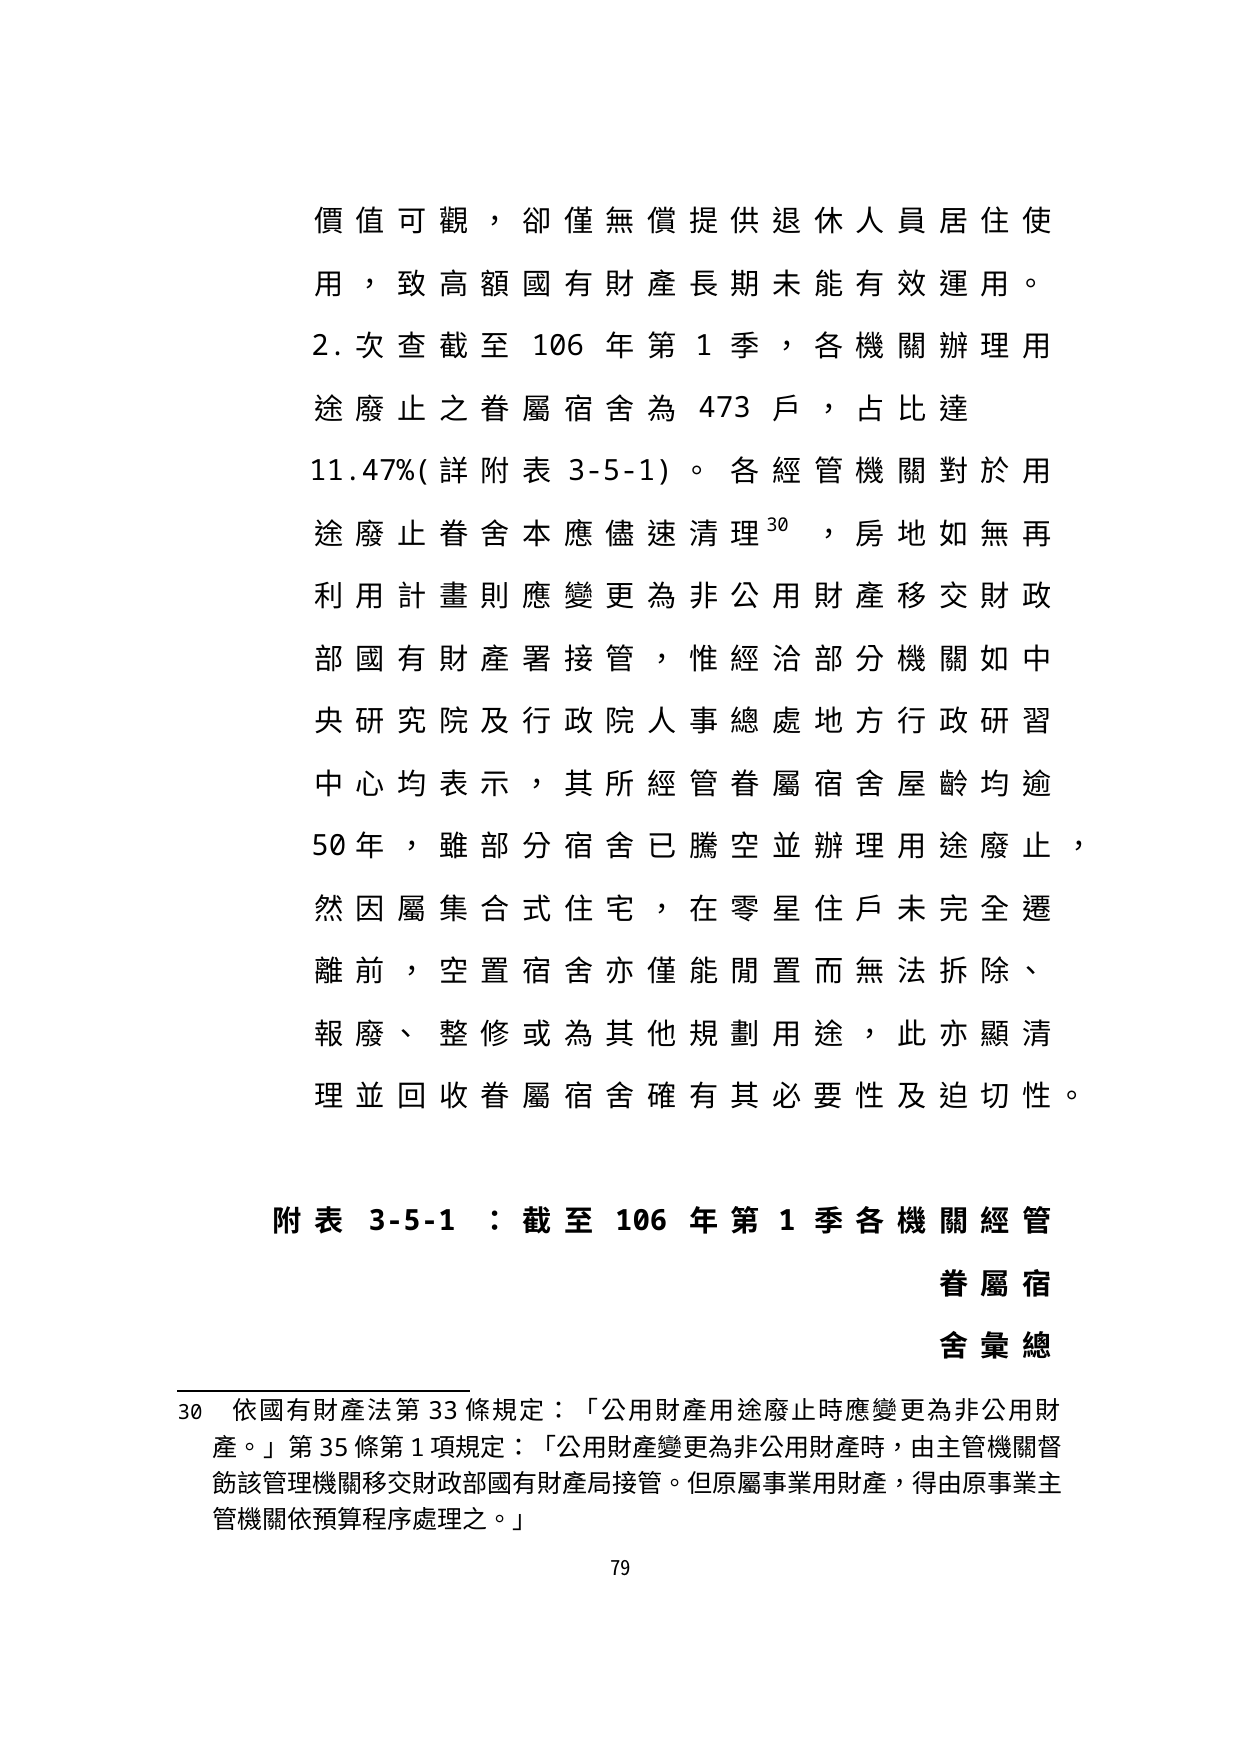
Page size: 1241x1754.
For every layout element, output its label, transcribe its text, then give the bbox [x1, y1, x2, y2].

text 附表3-5-1：截至106年第1季各機關經管眷屬宿舍彙總 [256, 1177, 1058, 1365]
text 2.次查截至106年第1季，各機關辦理用途廢止之眷屬宿舍為473戶，占比達11.47%(詳附表3-5-1)。各經管機關對於用途廢止眷舍本應儘速清理，房地如無再利用計畫則應變更為非公用財產移交財政部國有財產署接管，惟經洽部分機關如中央研究院及行政院人事總處地方行政研習中心均表示，其所經管眷屬宿舍屋齡均逾50年，雖部分宿舍已騰空並辦理用途廢止，然因屬集合式住宅，在零星住戶未完全遷離前，空置宿舍亦僅能閒置而無法拆除、報廢、整修或為其他規劃用途，此亦顯清理並回收眷屬宿舍確有其必要性及迫切性。 [271, 302, 1058, 1115]
text 價值可觀，卻僅無償提供退休人員居住使用，致高額國有財產長期未能有效運用。 [271, 177, 1058, 302]
text 依國有財產法第33條規定：「公用財產用途廢止時應變更為非公用財產。」第35條第1項規定：「公用財產變更為非公用財產時，由主管機關督飭該管理機關移交財政部國有財產局接管。但原屬事業用財產，得由原事業主管機關依預算程序處理之。」 [177, 1391, 1063, 1536]
